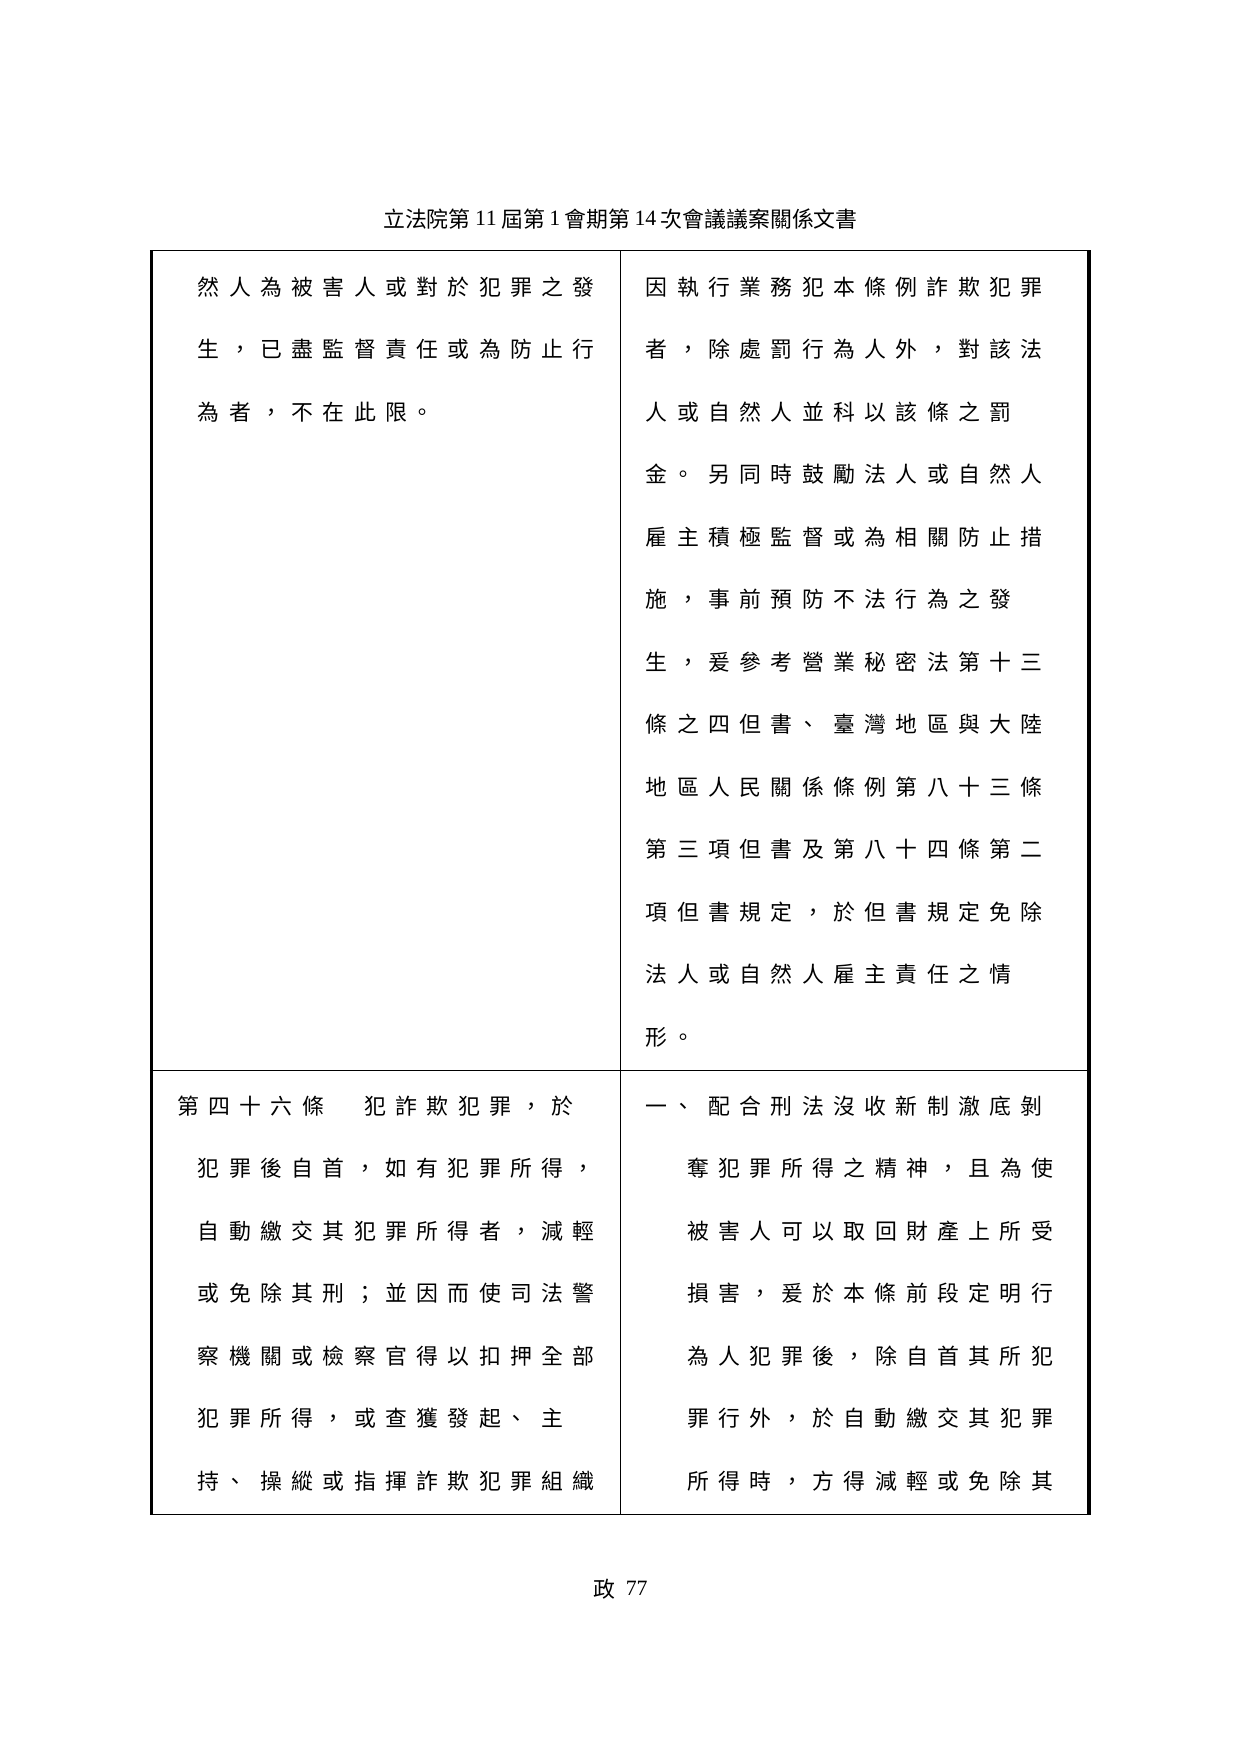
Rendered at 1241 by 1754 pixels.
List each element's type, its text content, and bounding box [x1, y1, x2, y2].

table_cell 一、配合刑法沒收新制澈底剝奪犯罪所得之精神，且為使被害人可以取回財產上所受損害，爰於本條前段定明行為人犯罪後，除自首其所犯罪行外，於自動繳交其犯罪所得時，方得減輕或免除其 [621, 1071, 1087, 1514]
table_cell 因執行業務犯本條例詐欺犯罪者，除處罰行為人外，對該法人或自然人並科以該條之罰金。另同時鼓勵法人或自然人雇主積極監督或為相關防止措施，事前預防不法行為之發生，爰參考營業秘密法第十三條之四但書、臺灣地區與大陸地區人民關係條例第八十三條第三項但書及第八十四條第二項但書規定，於但書規定免除法人或自然人雇主責任之情形。 [621, 251, 1087, 1069]
table_cell 然人為被害人或對於犯罪之發生，已盡監督責任或為防止行為者，不在此限。 [153, 251, 620, 1069]
table_cell 第四十六條 犯詐欺犯罪，於犯罪後自首，如有犯罪所得，自動繳交其犯罪所得者，減輕或免除其刑；並因而使司法警察機關或檢察官得以扣押全部犯罪所得，或查獲發起、主持、操縱或指揮詐欺犯罪組織 [153, 1071, 620, 1514]
